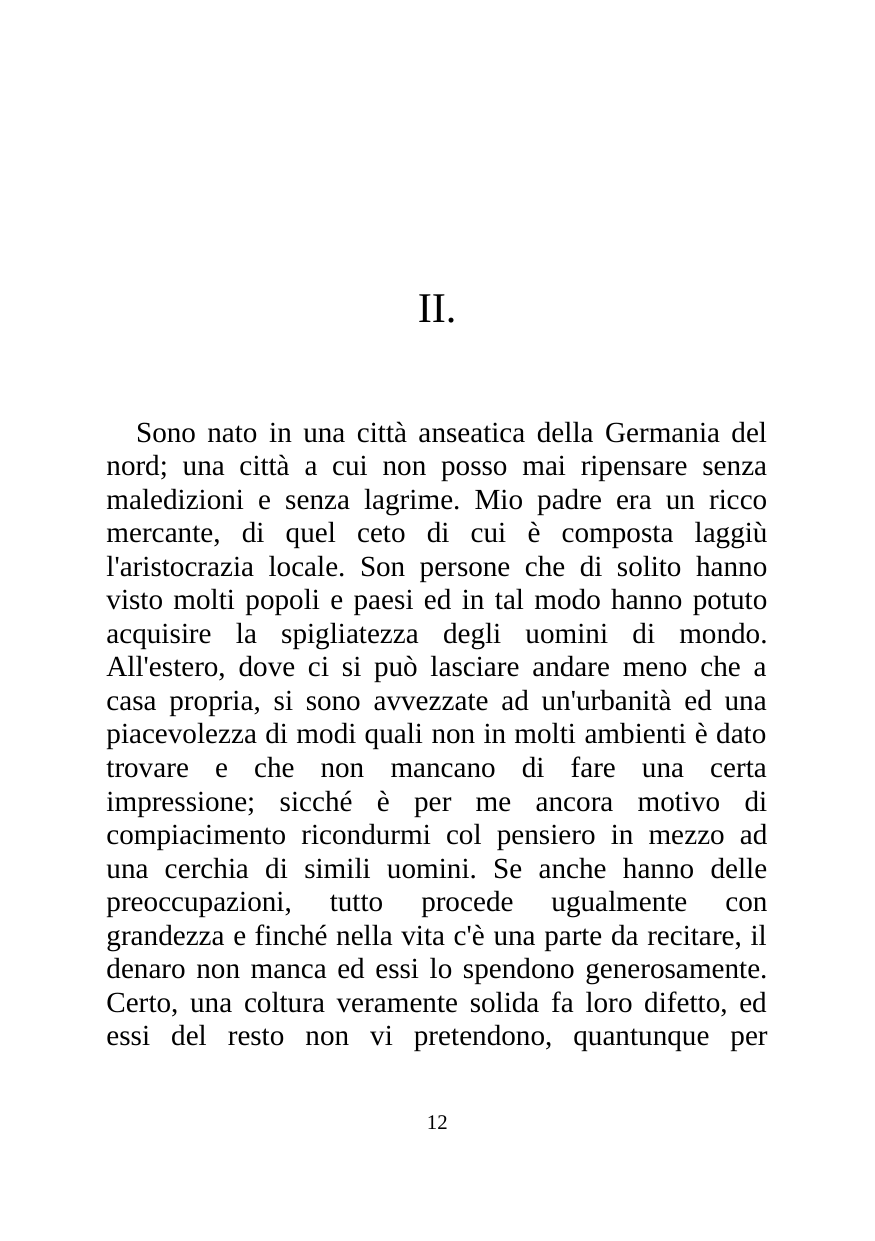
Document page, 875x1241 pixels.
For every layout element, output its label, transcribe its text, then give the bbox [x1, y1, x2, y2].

subtitle II. [106, 283, 768, 332]
text Sono nato in una città anseatica della Germania del nord; una città a cui non posso mai ripensare senza maledizioni e senza lagrime. Mio padre era un ricco mercante, di quel ceto di cui è composta laggiù l'aristocrazia locale. Son persone che di solito hanno visto molti popoli e paesi ed in tal modo hanno potuto acquisire la spigliatezza degli uomini di mondo. All'estero, dove ci si può lasciare andare meno che a casa propria, si sono avvezzate ad un'urbanità ed una piacevolezza di modi quali non in molti ambienti è dato trovare e che non mancano di fare una certa impressione; sicché è per me ancora motivo di compiacimento ricondurmi col pensiero in mezzo ad una cerchia di simili uomini. Se anche hanno delle preoccupazioni, tutto procede ugualmente con grandezza e finché nella vita c'è una parte da recitare, il denaro non manca ed essi lo spendono generosamente. Certo, una coltura veramente solida fa loro difetto, ed essi del resto non vi pretendono, quantunque per [106, 415, 768, 1052]
